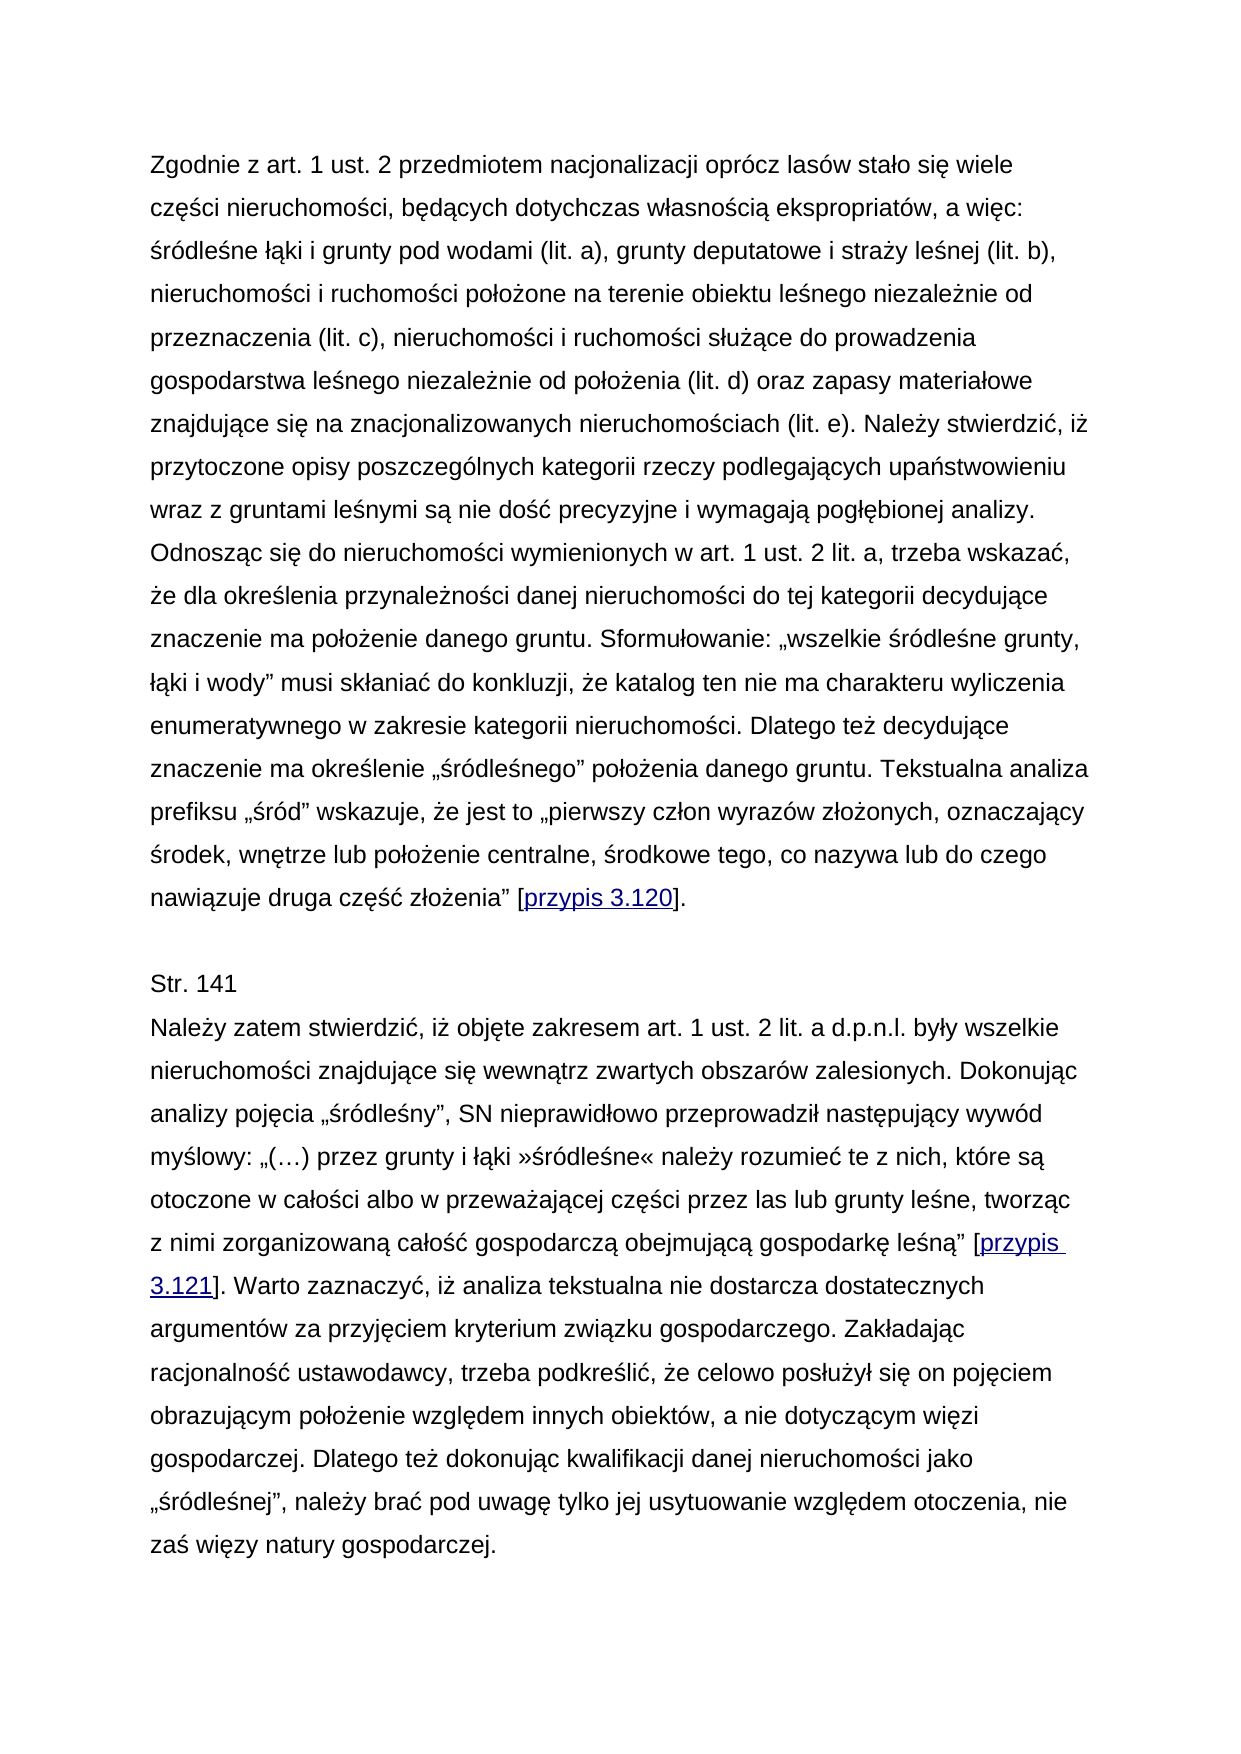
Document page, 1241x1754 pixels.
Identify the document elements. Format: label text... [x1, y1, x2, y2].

text Str. 141 [150, 969, 1090, 998]
text Należy zatem stwierdzić, iż objęte zakresem art. 1 ust. 2 lit. a d.p.n.l. były wszelkie nieruchomości znajdujące się wewnątrz zwartych obszarów zalesionych. Dokonując analizy pojęcia „śródleśny”, SN nieprawidłowo przeprowadził następujący wywód myślowy: „(…) przez grunty i łąki »śródleśne« należy rozumieć te z nich, które są otoczone w całości albo w przeważającej części przez las lub grunty leśne, tworząc z nimi zorganizowaną całość gospodarczą obejmującą gospodarkę leśną” [przypis 3.121]. Warto zaznaczyć, iż analiza tekstualna nie dostarcza dostatecznych argumentów za przyjęciem kryterium związku gospodarczego. Zakładając racjonalność ustawodawcy, trzeba podkreślić, że celowo posłużył się on pojęciem obrazującym położenie względem innych obiektów, a nie dotyczącym więzi gospodarczej. Dlatego też dokonując kwalifikacji danej nieruchomości jako „śródleśnej”, należy brać pod uwagę tylko jej usytuowanie względem otoczenia, nie zaś więzy natury gospodarczej. [150, 1012, 1090, 1559]
text Odnosząc się do nieruchomości wymienionych w art. 1 ust. 2 lit. a, trzeba wskazać, że dla określenia przynależności danej nieruchomości do tej kategorii decydujące znaczenie ma położenie danego gruntu. Sformułowanie: „wszelkie śródleśne grunty, łąki i wody” musi skłaniać do konkluzji, że katalog ten nie ma charakteru wyliczenia enumeratywnego w zakresie kategorii nieruchomości. Dlatego też decydujące znaczenie ma określenie „śródleśnego” położenia danego gruntu. Tekstualna analiza prefiksu „śród” wskazuje, że jest to „pierwszy człon wyrazów złożonych, oznaczający środek, wnętrze lub położenie centralne, środkowe tego, co nazywa lub do czego nawiązuje druga część złożenia” [przypis 3.120]. [150, 538, 1090, 912]
text Zgodnie z art. 1 ust. 2 przedmiotem nacjonalizacji oprócz lasów stało się wiele części nieruchomości, będących dotychczas własnością ekspropriatów, a więc: śródleśne łąki i grunty pod wodami (lit. a), grunty deputatowe i straży leśnej (lit. b), nieruchomości i ruchomości położone na terenie obiektu leśnego niezależnie od przeznaczenia (lit. c), nieruchomości i ruchomości służące do prowadzenia gospodarstwa leśnego niezależnie od położenia (lit. d) oraz zapasy materiałowe znajdujące się na znacjonalizowanych nieruchomościach (lit. e). Należy stwierdzić, iż przytoczone opisy poszczególnych kategorii rzeczy podlegających upaństwowieniu wraz z gruntami leśnymi są nie dość precyzyjne i wymagają pogłębionej analizy. [150, 150, 1090, 524]
